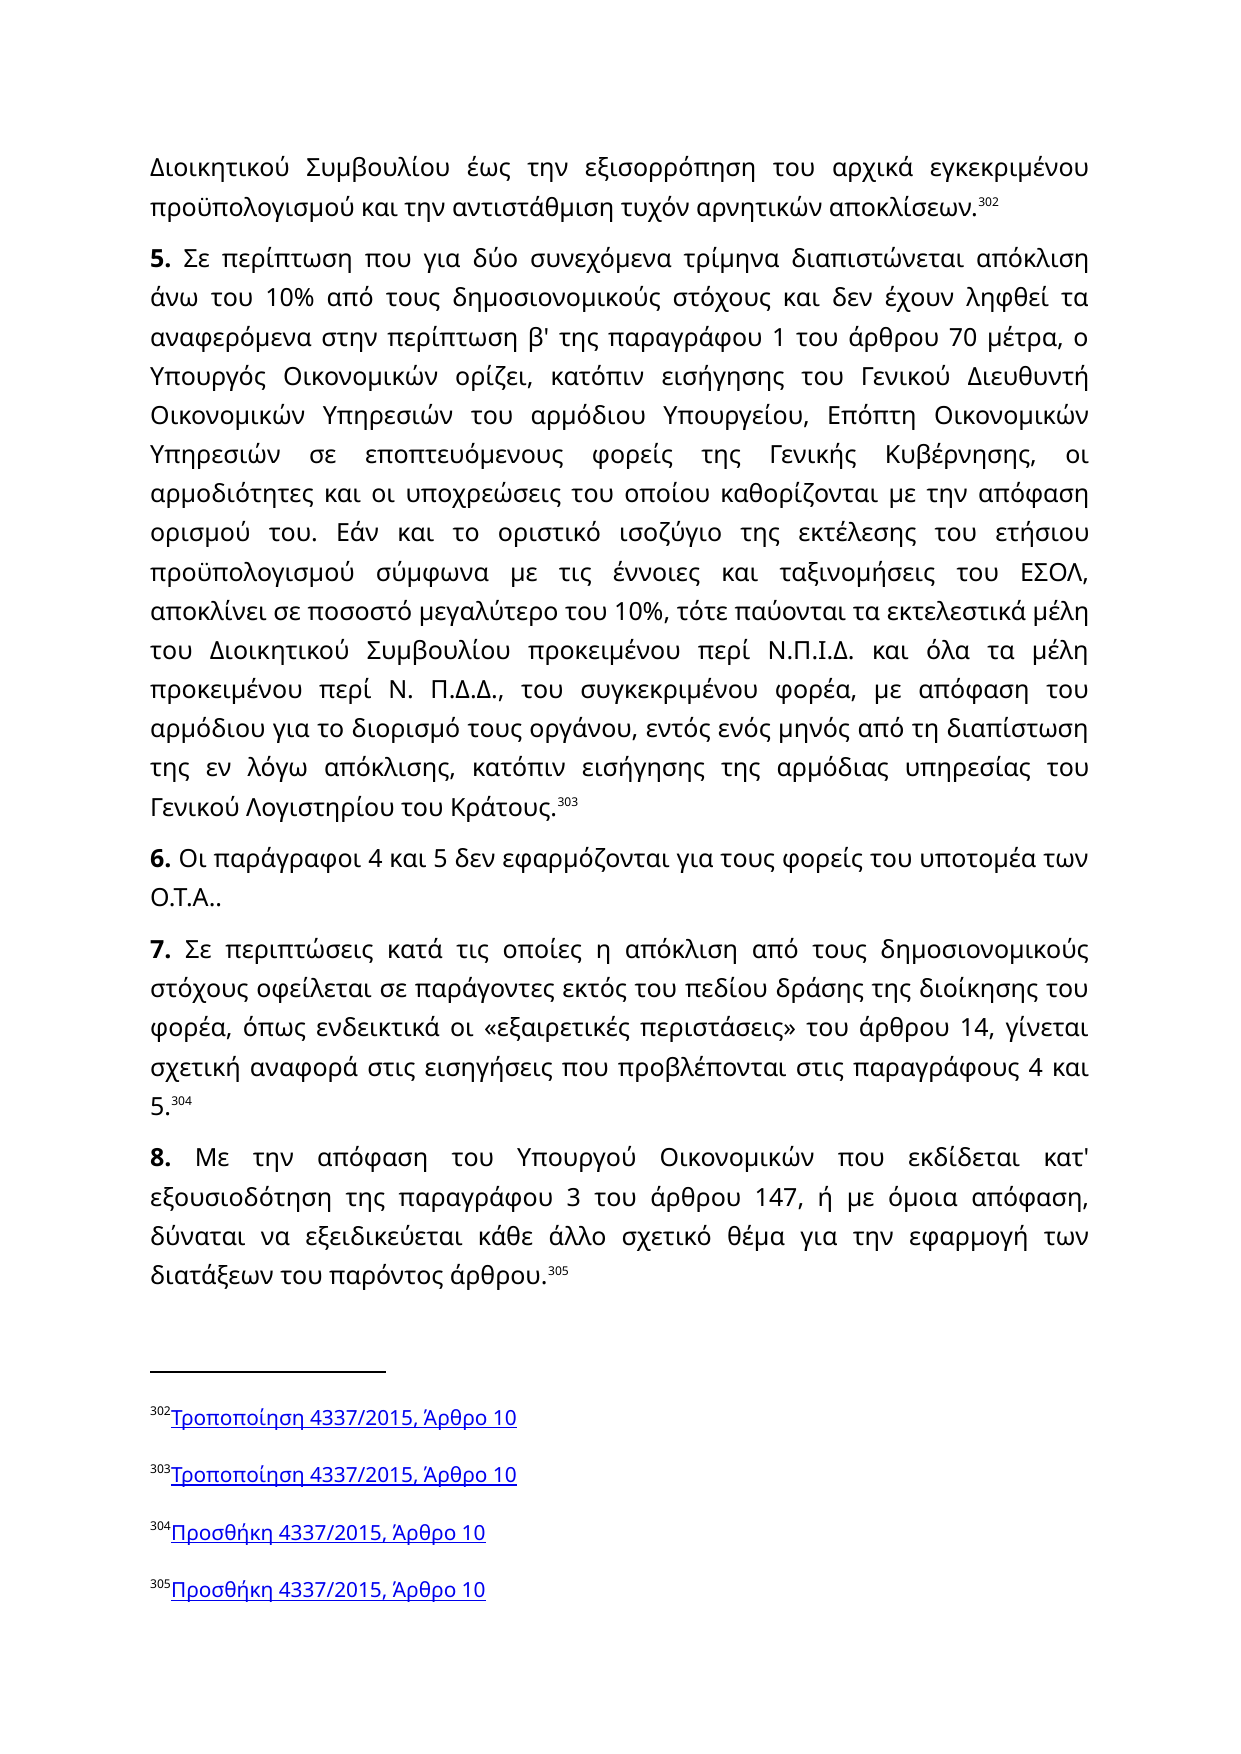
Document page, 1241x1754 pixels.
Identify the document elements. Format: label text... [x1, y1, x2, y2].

text Προσθήκη 4337/2015, Άρθρο 10 [150, 1576, 1090, 1604]
text 5. Σε περίπτωση που για δύο συνεχόμενα τρίμηνα διαπιστώνεται απόκλιση άνω του 10% από τους δημοσιονομικούς στόχους και δεν έχουν ληφθεί τα αναφερόμενα στην περίπτωση β' της παραγράφου 1 του άρθρου 70 μέτρα, ο Υπουργός Οικονομικών ορίζει, κατόπιν εισήγησης του Γενικού Διευθυντή Οικονομικών Υπηρεσιών του αρμόδιου Υπουργείου, Επόπτη Οικονομικών Υπηρεσιών σε εποπτευόμενους φορείς της Γενικής Κυβέρνησης, οι αρμοδιότητες και οι υποχρεώσεις του οποίου καθορίζονται με την απόφαση ορισμού του. Εάν και το οριστικό ισοζύγιο της εκτέλεσης του ετήσιου προϋπολογισμού σύμφωνα με τις έννοιες και ταξινομήσεις του ΕΣΟΛ, αποκλίνει σε ποσοστό μεγαλύτερο του 10%, τότε παύονται τα εκτελεστικά μέλη του Διοικητικού Συμβουλίου προκειμένου περί Ν.Π.Ι.Δ. και όλα τα μέλη προκειμένου περί Ν. Π.Δ.Δ., του συγκεκριμένου φορέα, με απόφαση του αρμόδιου για το διορισμό τους οργάνου, εντός ενός μηνός από τη διαπίστωση της εν λόγω απόκλισης, κατόπιν εισήγησης της αρμόδιας υπηρεσίας του Γενικού Λογιστηρίου του Κράτους. [150, 241, 1090, 823]
text Τροποποίηση 4337/2015, Άρθρο 10 [150, 1460, 1090, 1489]
text Τροποποίηση 4337/2015, Άρθρο 10 [150, 1403, 1090, 1431]
text Διοικητικού Συμβουλίου έως την εξισορρόπηση του αρχικά εγκεκριμένου προϋπολογισμού και την αντιστάθμιση τυχόν αρνητικών αποκλίσεων. [150, 150, 1090, 223]
text Προσθήκη 4337/2015, Άρθρο 10 [150, 1518, 1090, 1546]
text 6. Οι παράγραφοι 4 και 5 δεν εφαρμόζονται για τους φορείς του υποτομέα των Ο.Τ.Α.. [150, 841, 1090, 914]
text 8. Με την απόφαση του Υπουργού Οικονομικών που εκδίδεται κατ' εξουσιοδότηση της παραγράφου 3 του άρθρου 147, ή με όμοια απόφαση, δύναται να εξειδικεύεται κάθε άλλο σχετικό θέμα για την εφαρμογή των διατάξεων του παρόντος άρθρου. [150, 1140, 1090, 1292]
text 7. Σε περιπτώσεις κατά τις οποίες η απόκλιση από τους δημοσιονομικούς στόχους οφείλεται σε παράγοντες εκτός του πεδίου δράσης της διοίκησης του φορέα, όπως ενδεικτικά οι «εξαιρετικές περιστάσεις» του άρθρου 14, γίνεται σχετική αναφορά στις εισηγήσεις που προβλέπονται στις παραγράφους 4 και 5. [150, 932, 1090, 1122]
